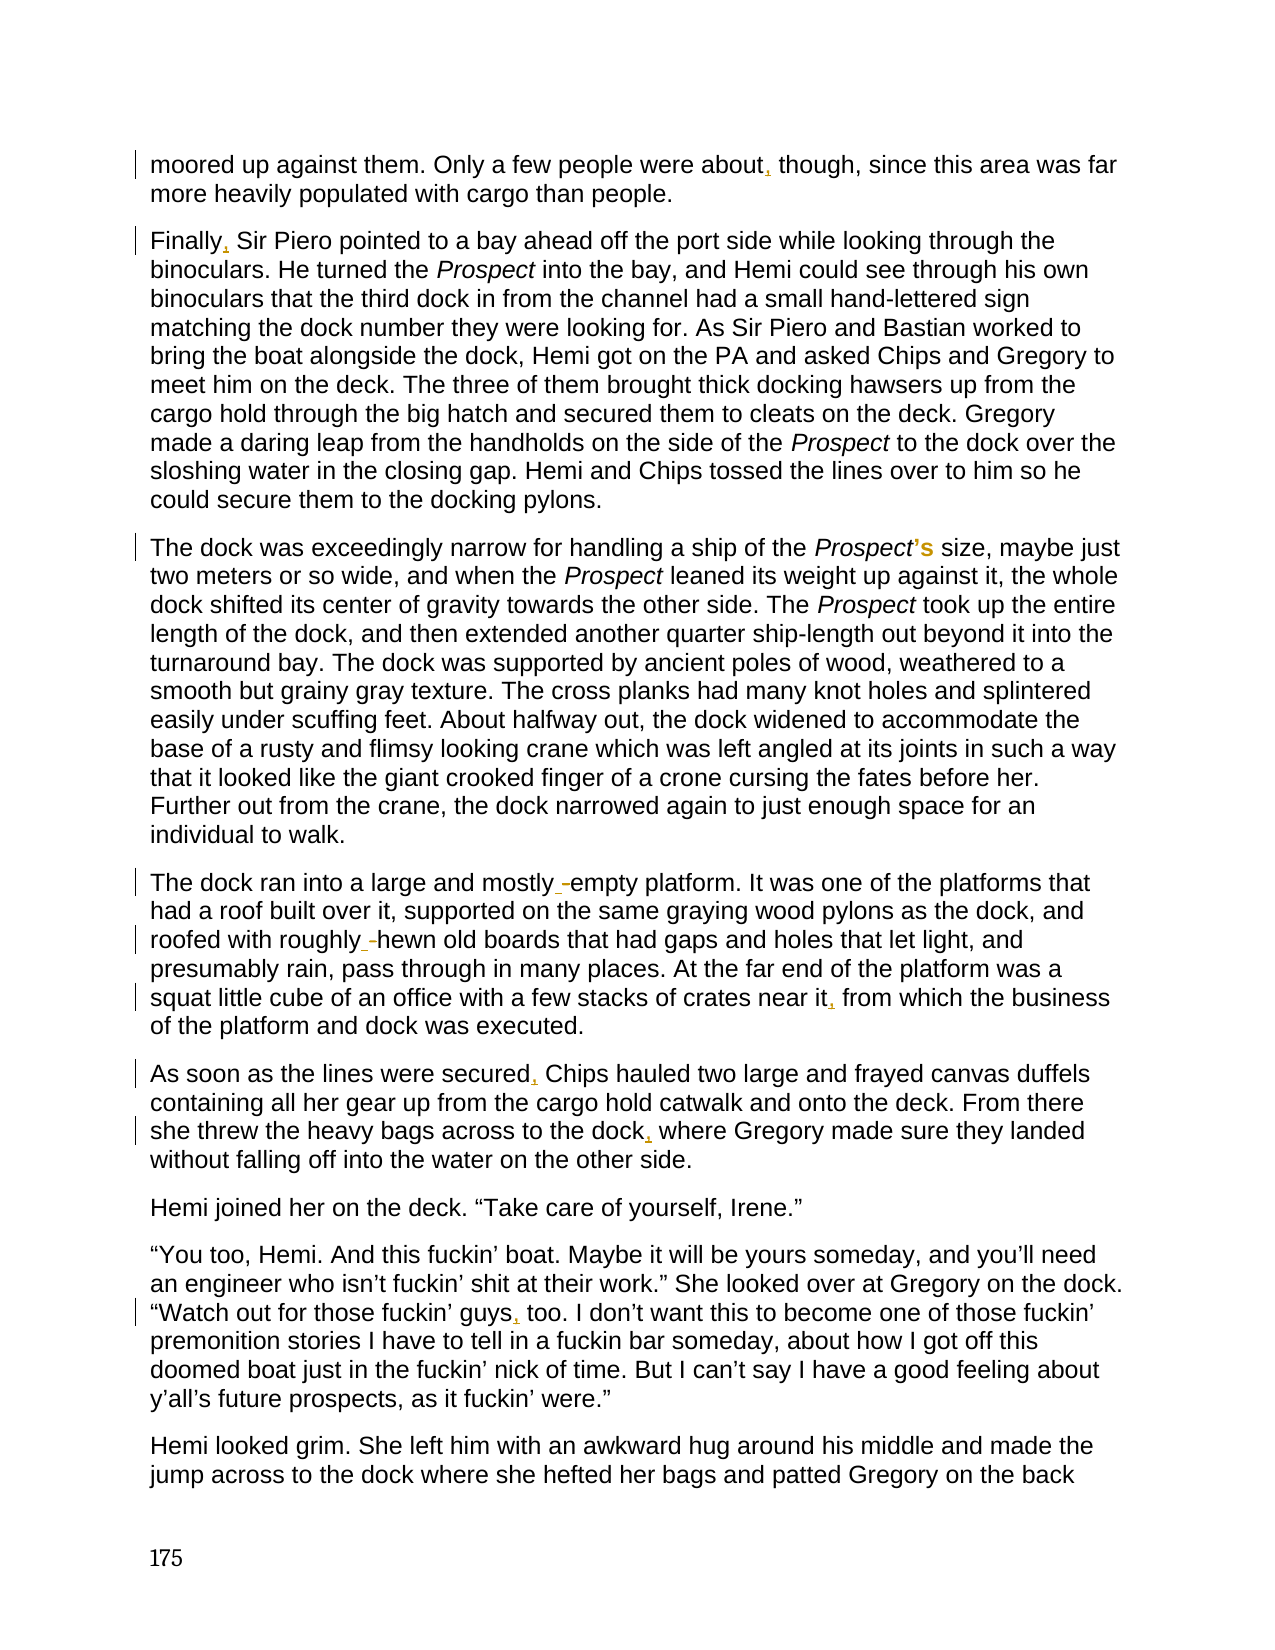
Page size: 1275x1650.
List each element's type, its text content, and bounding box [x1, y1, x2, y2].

text “You too, Hemi. And this fuckin’ boat. Maybe it will be yours someday, and you’ll need an engineer who isn’t fuckin’ shit at their work.” She looked over at Gregory on the dock. “Watch out for those fuckin’ guys, too. I don’t want this to become one of those fuckin’ premonition stories I have to tell in a fuckin bar someday, about how I got off this doomed boat just in the fuckin’ nick of time. But I can’t say I have a good feeling about y’all’s future prospects, as it fuckin’ were.” [150, 1240, 1125, 1412]
text The dock was exceedingly narrow for handling a ship of the Prospect’s size, maybe just two meters or so wide, and when the Prospect leaned its weight up against it, the whole dock shifted its center of gravity towards the other side. The Prospect took up the entire length of the dock, and then extended another quarter ship-length out beyond it into the turnaround bay. The dock was supported by ancient poles of wood, weathered to a smooth but grainy gray texture. The cross planks had many knot holes and splintered easily under scuffing feet. About halfway out, the dock widened to accommodate the base of a rusty and flimsy looking crane which was left angled at its joints in such a way that it looked like the giant crooked finger of a crone cursing the fates before her. Further out from the crane, the dock narrowed again to just enough space for an individual to walk. [150, 532, 1125, 849]
text As soon as the lines were secured, Chips hauled two large and frayed canvas duffels containing all her gear up from the cargo hold catwalk and onto the deck. From there she threw the heavy bags across to the dock, where Gregory made sure they landed without falling off into the water on the other side. [150, 1059, 1125, 1174]
text Finally, Sir Piero pointed to a bay ahead off the port side while looking through the binoculars. He turned the Prospect into the bay, and Hemi could see through his own binoculars that the third dock in from the channel had a small hand-lettered sign matching the dock number they were looking for. As Sir Piero and Bastian worked to bring the boat alongside the dock, Hemi got on the PA and asked Chips and Gregory to meet him on the deck. The three of them brought thick docking hawsers up from the cargo hold through the big hatch and secured them to cleats on the deck. Gregory made a daring leap from the handholds on the side of the Prospect to the dock over the sloshing water in the closing gap. Hemi and Chips tossed the lines over to him so he could secure them to the docking pylons. [150, 226, 1125, 514]
text Hemi looked grim. She left him with an awkward hug around his middle and made the jump across to the dock where she hefted her bags and patted Gregory on the back [150, 1431, 1125, 1489]
text Hemi joined her on the deck. “Take care of yourself, Irene.” [150, 1192, 1125, 1221]
text The dock ran into a large and mostly empty platform. It was one of the platforms that had a roof built over it, supported on the same graying wood pylons as the dock, and roofed with roughly hewn old boards that had gaps and holes that let light, and presumably rain, pass through in many places. At the far end of the platform was a squat little cube of an office with a few stacks of crates near it, from which the business of the platform and dock was executed. [150, 867, 1125, 1040]
text moored up against them. Only a few people were about, though, since this area was far more heavily populated with cargo than people. [150, 150, 1125, 207]
